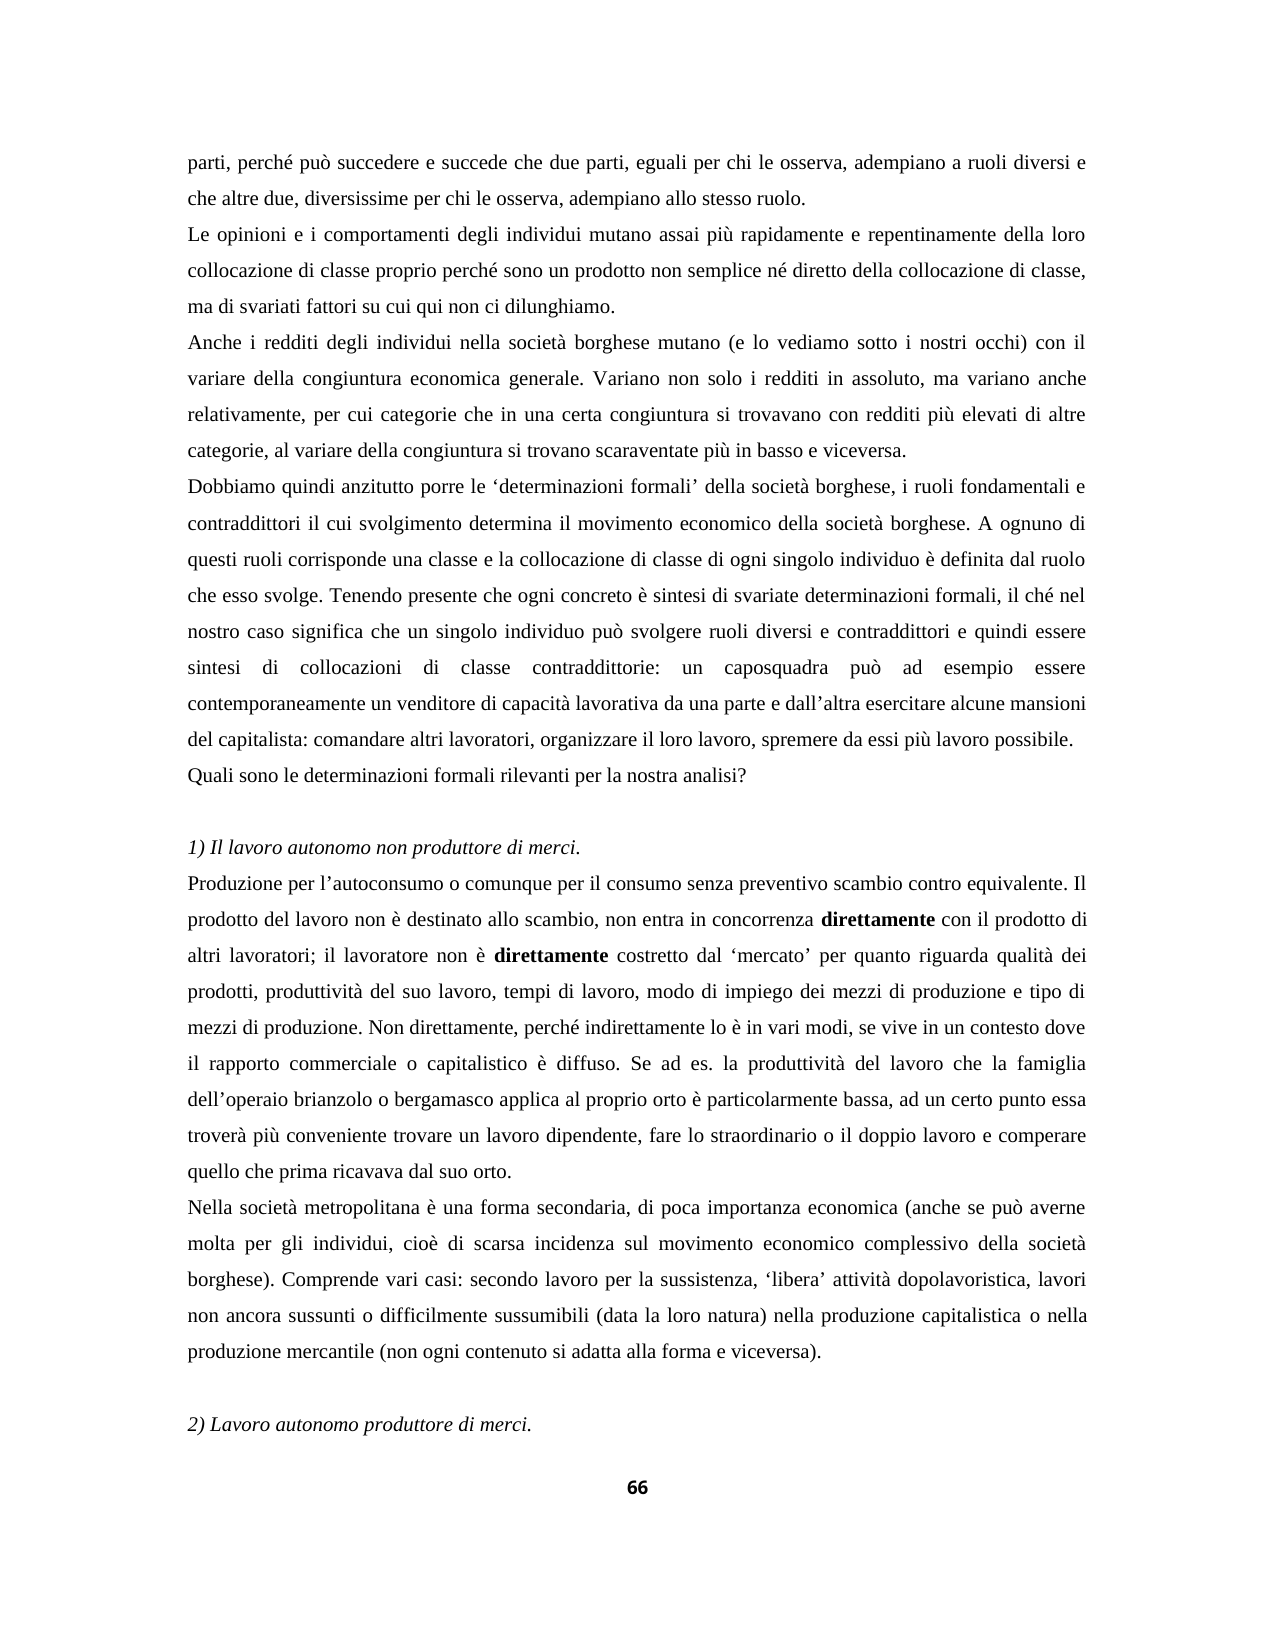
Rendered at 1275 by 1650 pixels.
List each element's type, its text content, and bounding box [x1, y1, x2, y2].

text Nella società metropolitana è una forma secondaria, di poca importanza economica (anche se può averne molta per gli individui, cioè di scarsa incidenza sul movimento economico complessivo della società borghese). Comprende vari casi: secondo lavoro per la sussistenza, ‘libera’ attività dopolavoristica, lavori non ancora sussunti o difficilmente sussumibili (data la loro natura) nella produzione capitalistica o nella produzione mercantile (non ogni contenuto si adatta alla forma e viceversa). [187, 1195, 1087, 1363]
text 1) Il lavoro autonomo non produttore di merci. [187, 835, 1087, 859]
text Le opinioni e i comportamenti degli individui mutano assai più rapidamente e repentinamente della loro collocazione di classe proprio perché sono un prodotto non semplice né diretto della collocazione di classe, ma di svariati fattori su cui qui non ci dilunghiamo. [187, 222, 1087, 318]
text Dobbiamo quindi anzitutto porre le ‘determinazioni formali’ della società borghese, i ruoli fondamentali e contraddittori il cui svolgimento determina il movimento economico della società borghese. A ognuno di questi ruoli corrisponde una classe e la collocazione di classe di ogni singolo individuo è definita dal ruolo che esso svolge. Tenendo presente che ogni concreto è sintesi di svariate determinazioni formali, il ché nel nostro caso significa che un singolo individuo può svolgere ruoli diversi e contraddittori e quindi essere sintesi di collocazioni di classe contraddittorie: un caposquadra può ad esempio essere contemporaneamente un venditore di capacità lavorativa da una parte e dall’altra esercitare alcune mansioni del capitalista: comandare altri lavoratori, organizzare il loro lavoro, spremere da essi più lavoro possibile. [187, 474, 1087, 751]
text parti, perché può succedere e succede che due parti, eguali per chi le osserva, adempiano a ruoli diversi e che altre due, diversissime per chi le osserva, adempiano allo stesso ruolo. [187, 150, 1087, 210]
text Produzione per l’autoconsumo o comunque per il consumo senza preventivo scambio contro equivalente. Il prodotto del lavoro non è destinato allo scambio, non entra in concorrenza direttamente con il prodotto di altri lavoratori; il lavoratore non è direttamente costretto dal ‘mercato’ per quanto riguarda qualità dei prodotti, produttività del suo lavoro, tempi di lavoro, modo di impiego dei mezzi di produzione e tipo di mezzi di produzione. Non direttamente, perché indirettamente lo è in vari modi, se vive in un contesto dove il rapporto commerciale o capitalistico è diffuso. Se ad es. la produttività del lavoro che la famiglia dell’operaio brianzolo o bergamasco applica al proprio orto è particolarmente bassa, ad un certo punto essa troverà più conveniente trovare un lavoro dipendente, fare lo straordinario o il doppio lavoro e comperare quello che prima ricavava dal suo orto. [187, 871, 1087, 1183]
text 2) Lavoro autonomo produttore di merci. [187, 1411, 1087, 1436]
text Quali sono le determinazioni formali rilevanti per la nostra analisi? [187, 763, 1087, 787]
text Anche i redditi degli individui nella società borghese mutano (e lo vediamo sotto i nostri occhi) con il variare della congiuntura economica generale. Variano non solo i redditi in assoluto, ma variano anche relativamente, per cui categorie che in una certa congiuntura si trovavano con redditi più elevati di altre categorie, al variare della congiuntura si trovano scaraventate più in basso e viceversa. [187, 330, 1087, 462]
